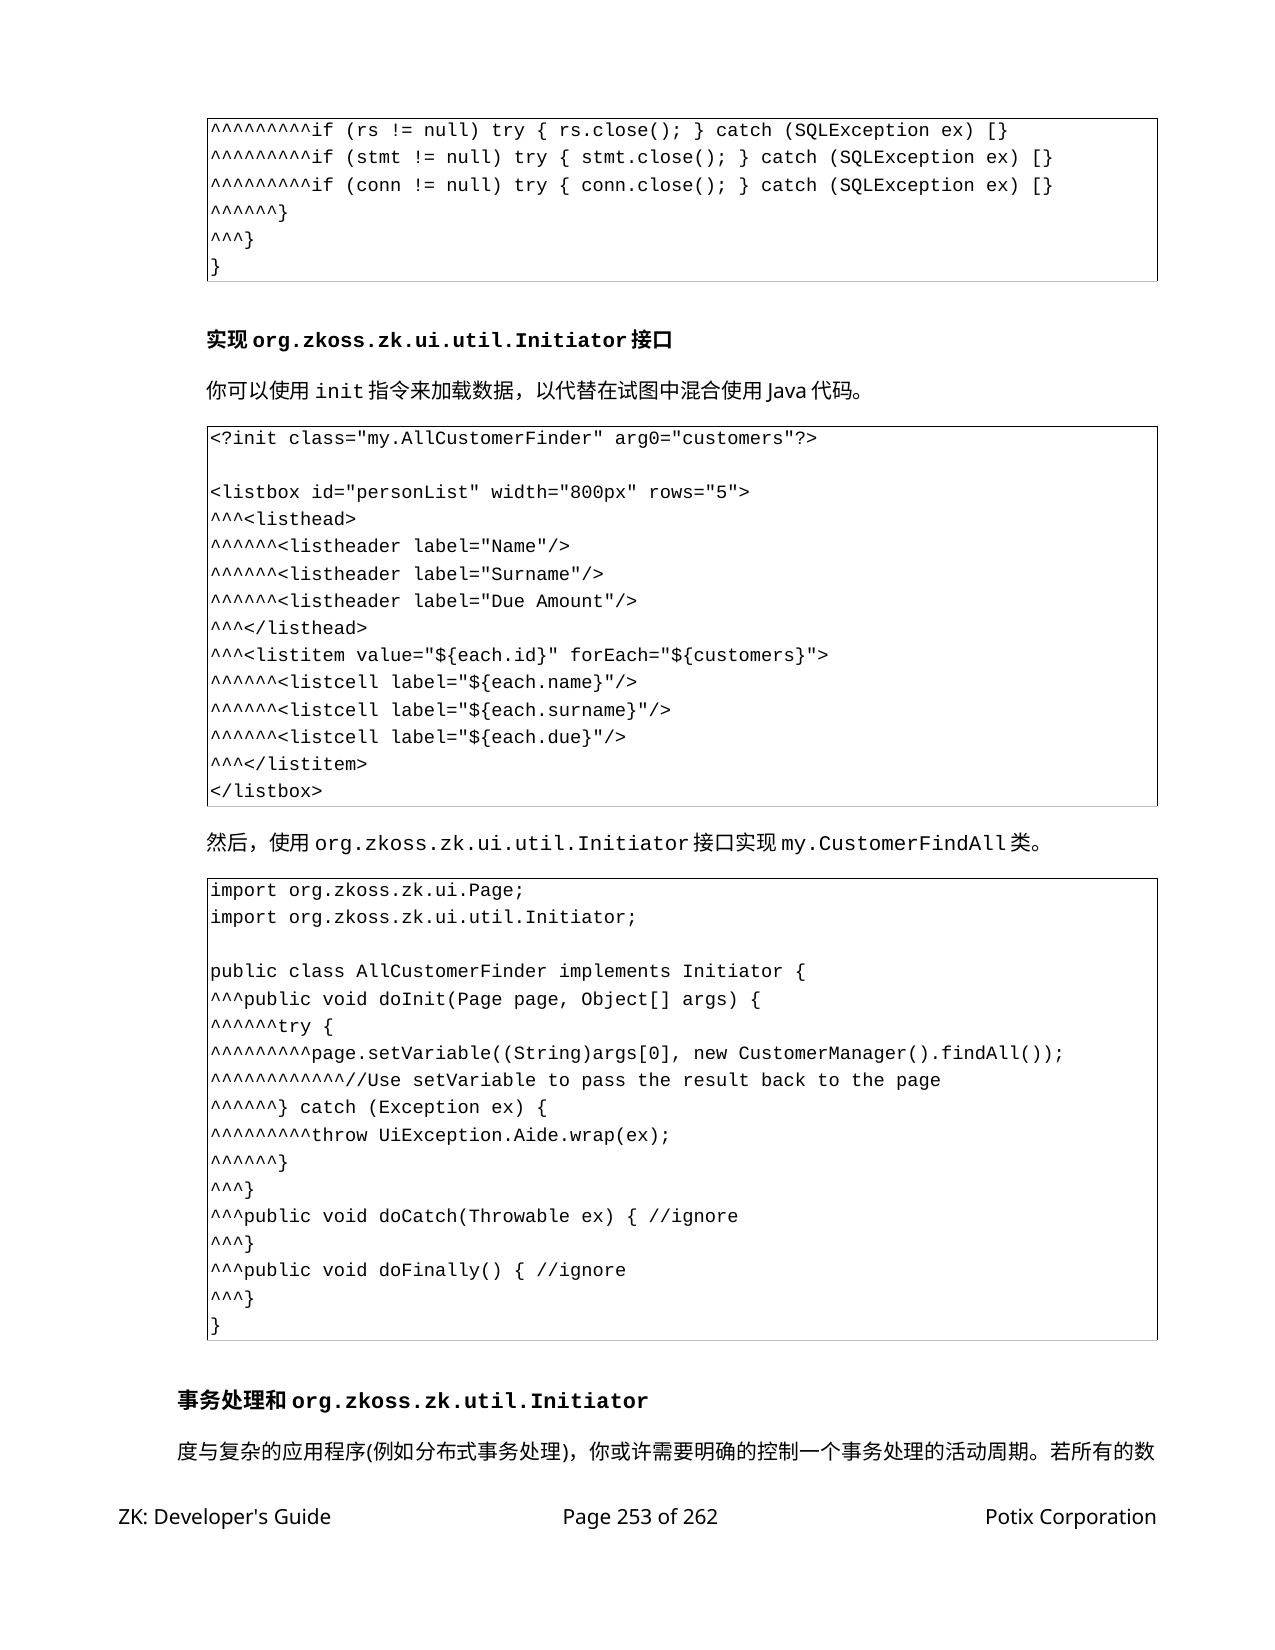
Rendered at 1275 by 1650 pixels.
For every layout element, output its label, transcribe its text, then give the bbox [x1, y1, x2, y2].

subtitle 实现org.zkoss.zk.ui.util.Initiator接口 [207, 324, 1157, 354]
text ^^^^^^try { [208, 1014, 1157, 1038]
text ^^^public void doCatch(Throwable ex) { //ignore [208, 1204, 1157, 1228]
text <listbox id="personList" width="800px" rows="5"> [208, 480, 1157, 504]
text 然后，使用org.zkoss.zk.ui.util.Initiator接口实现my.CustomerFindAll类。 [207, 827, 1157, 857]
text ^^^} [208, 1177, 1157, 1201]
text ^^^public void doInit(Page page, Object[] args) { [208, 986, 1157, 1011]
text ^^^^^^^^^^^^//Use setVariable to pass the result back to the page [208, 1068, 1157, 1092]
text ^^^^^^^^^if (rs != null) try { rs.close(); } catch (SQLException ex) [} [208, 119, 1157, 142]
text ^^^^^^} [208, 1149, 1157, 1174]
text ^^^</listhead> [208, 616, 1157, 640]
text ^^^^^^<listcell label="${each.name}"/> [208, 670, 1157, 694]
text ^^^^^^^^^page.setVariable((String)args[0], new CustomerManager().findAll()); [208, 1041, 1157, 1065]
text ^^^} [208, 1231, 1157, 1255]
text ^^^public void doFinally() { //ignore [208, 1258, 1157, 1283]
text ^^^} [208, 227, 1157, 251]
text ^^^^^^} catch (Exception ex) { [208, 1095, 1157, 1119]
text </listbox> [208, 779, 1157, 806]
text } [208, 254, 1157, 281]
text ^^^^^^^^^if (conn != null) try { conn.close(); } catch (SQLException ex) [} [208, 172, 1157, 197]
text ^^^^^^} [208, 200, 1157, 224]
text ^^^^^^^^^throw UiException.Aide.wrap(ex); [208, 1122, 1157, 1147]
text ^^^^^^<listheader label="Due Amount"/> [208, 589, 1157, 613]
subtitle 事务处理和org.zkoss.zk.util.Initiator [177, 1382, 1157, 1414]
text ^^^^^^^^^if (stmt != null) try { stmt.close(); } catch (SQLException ex) [} [208, 145, 1157, 169]
text ^^^^^^<listheader label="Surname"/> [208, 561, 1157, 586]
text } [208, 1313, 1157, 1340]
text public class AllCustomerFinder implements Initiator { [208, 959, 1157, 983]
text 度与复杂的应用程序(例如分布式事务处理)，你或许需要明确的控制一个事务处理的活动周期。若所有的数 [177, 1435, 1157, 1465]
text ^^^</listitem> [208, 752, 1157, 776]
text import org.zkoss.zk.ui.Page; [208, 879, 1157, 902]
text <?init class="my.AllCustomerFinder" arg0="customers"?> [208, 427, 1157, 450]
text import org.zkoss.zk.ui.util.Initiator; [208, 905, 1157, 929]
text ^^^^^^<listcell label="${each.due}"/> [208, 724, 1157, 749]
text 你可以使用init指令来加载数据，以代替在试图中混合使用Java代码。 [207, 375, 1157, 405]
text ^^^<listitem value="${each.id}" forEach="${customers}"> [208, 643, 1157, 667]
text ^^^^^^<listcell label="${each.surname}"/> [208, 697, 1157, 722]
text ^^^^^^<listheader label="Name"/> [208, 534, 1157, 558]
text ^^^} [208, 1286, 1157, 1310]
text ^^^<listhead> [208, 507, 1157, 531]
